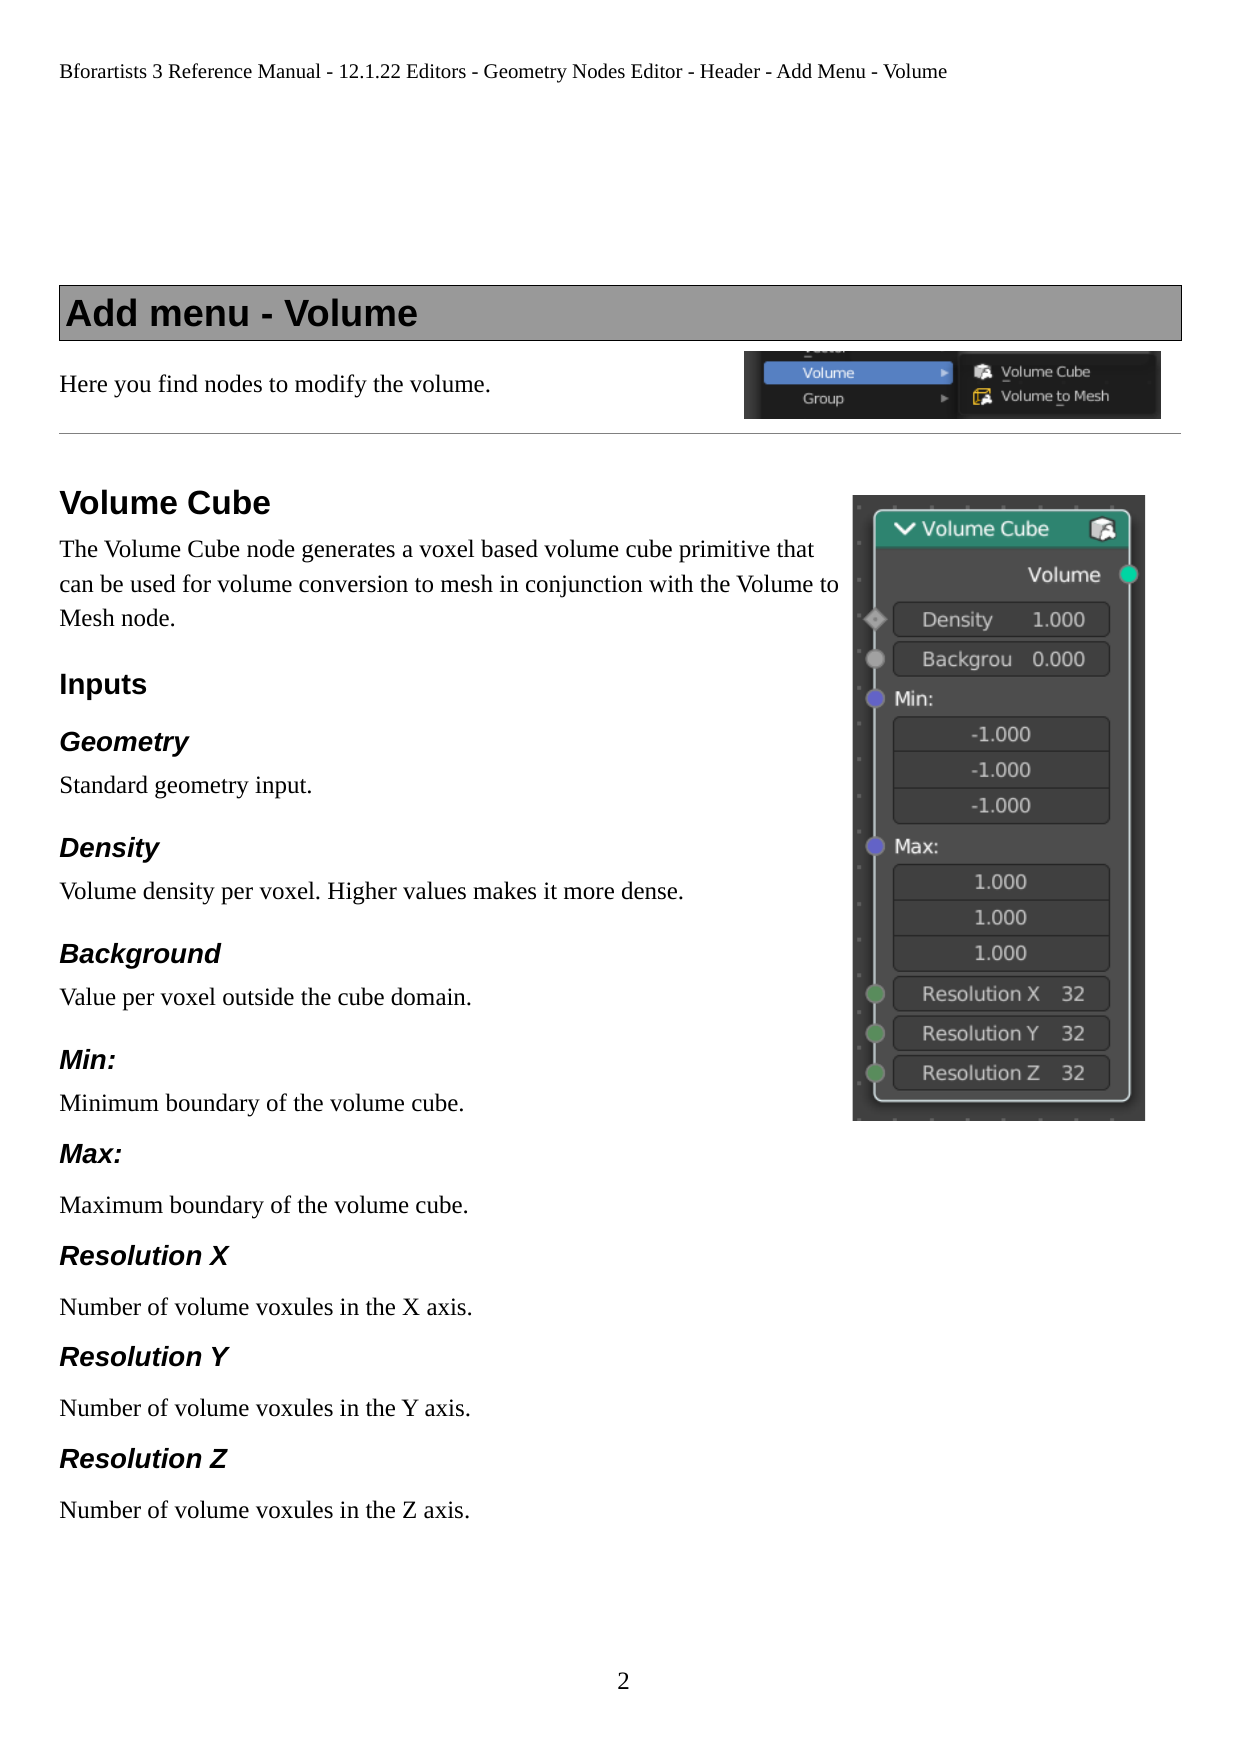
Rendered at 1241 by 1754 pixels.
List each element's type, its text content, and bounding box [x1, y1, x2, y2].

text Standard geometry input. [59, 770, 852, 799]
text Minimum boundary of the volume cube. [59, 1088, 852, 1117]
text Number of volume voxules in the Z axis. [59, 1495, 1181, 1524]
text Maximum boundary of the volume cube. [59, 1190, 1181, 1218]
table_header Add menu - Volume [60, 286, 1181, 340]
picture [744, 351, 1161, 419]
text Number of volume voxules in the Y axis. [59, 1393, 1181, 1422]
picture [852, 495, 1146, 1121]
subtitle Inputs [59, 667, 852, 701]
text Here you find nodes to modify the volume. [59, 369, 744, 398]
subtitle [1146, 832, 1181, 863]
text The Volume Cube node generates a voxel based volume cube primitive that can be used for volume conversion to mesh in conjunction with the Volume to Mesh node. [59, 534, 852, 632]
text Resolution Z [59, 1443, 1181, 1474]
text Value per voxel outside the cube domain. [59, 982, 852, 1011]
text Resolution Y [59, 1341, 1181, 1373]
text Resolution X [59, 1239, 1181, 1271]
subtitle [1146, 726, 1181, 758]
text [1146, 1088, 1181, 1117]
subtitle Geometry [59, 726, 852, 758]
text [1146, 770, 1181, 799]
subtitle Min: [59, 1043, 852, 1075]
subtitle Background [59, 938, 852, 969]
text Number of volume voxules in the X axis. [59, 1292, 1181, 1320]
text Max: [59, 1137, 1181, 1169]
text [1146, 534, 1181, 632]
subtitle Volume Cube [59, 483, 1181, 522]
text [1146, 982, 1181, 1011]
subtitle [1146, 1043, 1181, 1075]
subtitle Density [59, 832, 852, 863]
text Volume density per voxel. Higher values makes it more dense. [59, 876, 852, 905]
subtitle [1146, 667, 1181, 701]
subtitle [1146, 938, 1181, 969]
